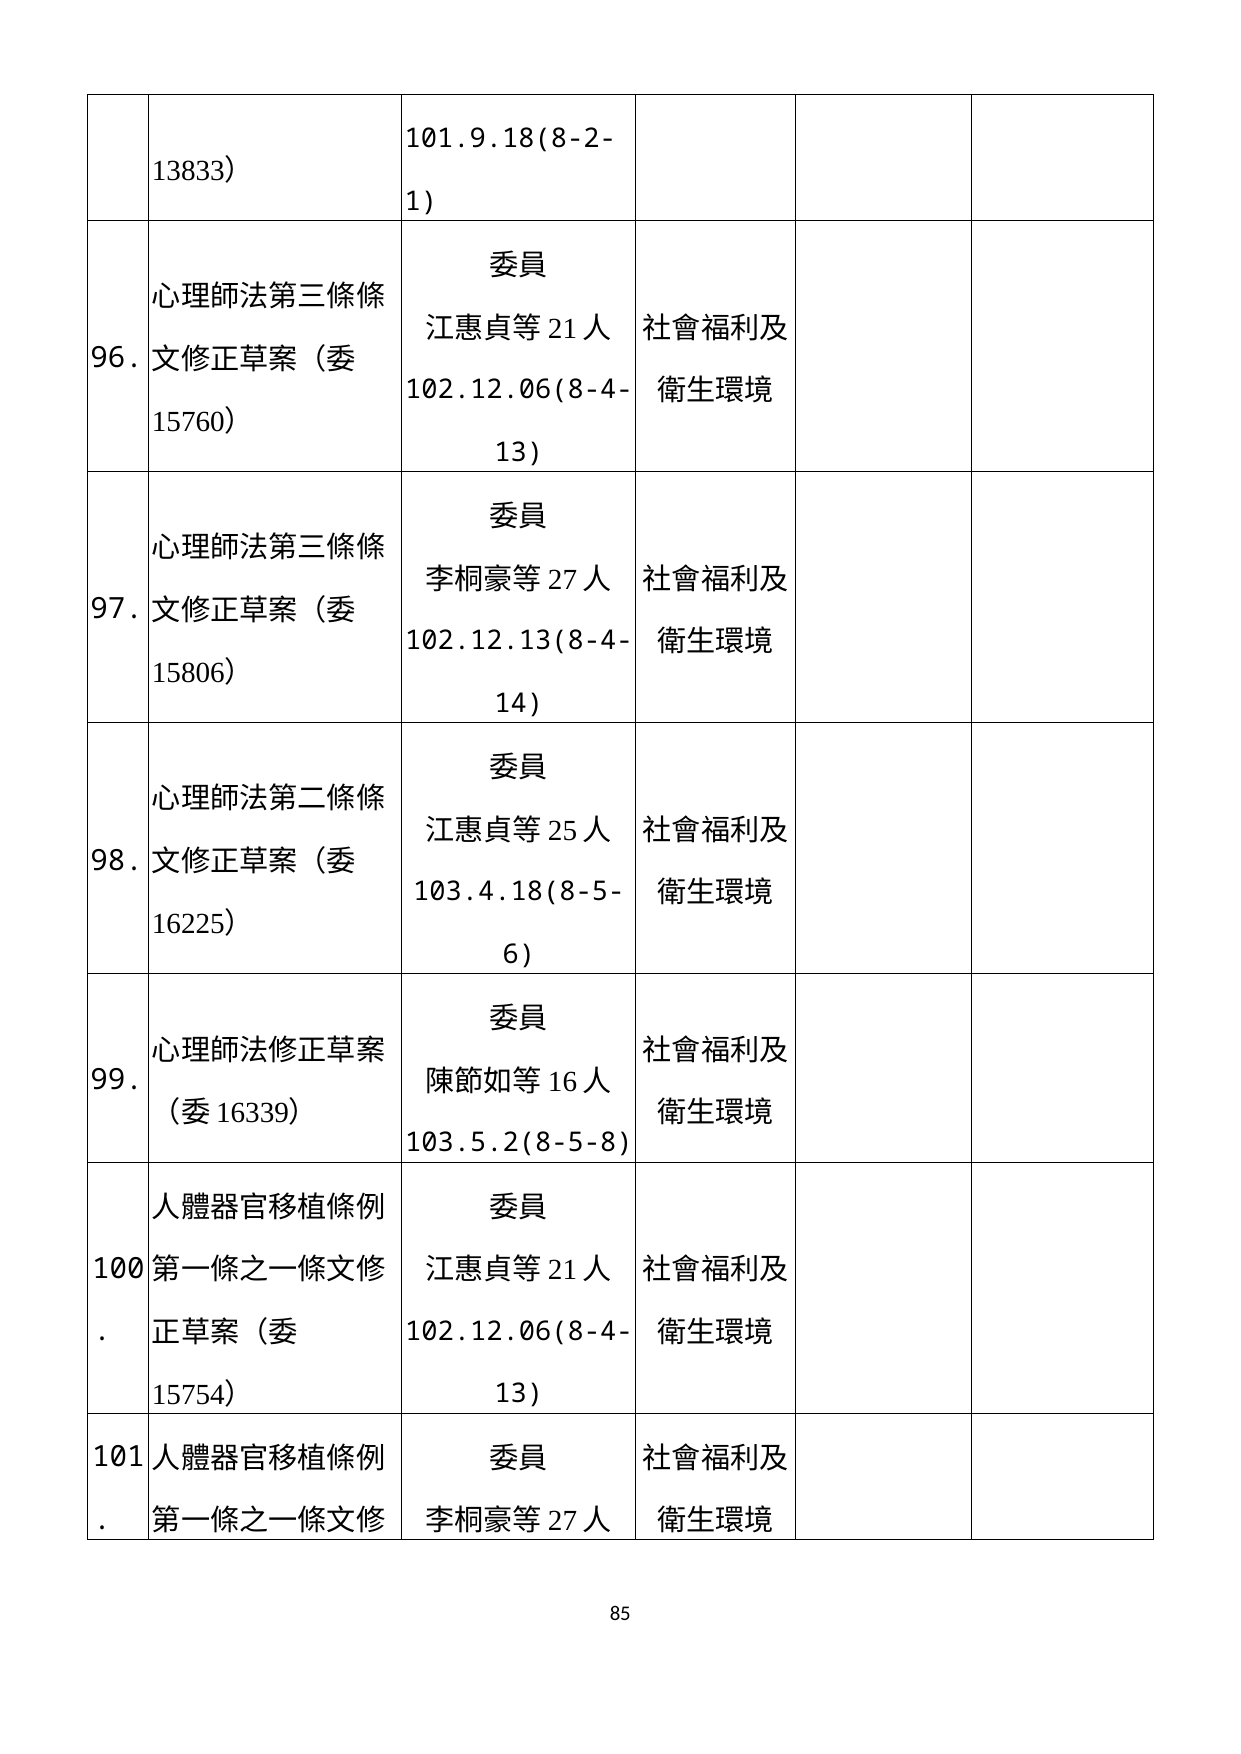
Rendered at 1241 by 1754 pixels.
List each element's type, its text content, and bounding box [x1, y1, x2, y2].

table_cell 心理師法第二條條文修正草案（委16225） [149, 723, 401, 973]
table_cell [972, 723, 1153, 973]
table_cell 心理師法第三條條文修正草案（委15806） [149, 472, 401, 722]
table_cell [796, 974, 971, 1162]
table_cell [972, 221, 1153, 471]
table_cell [972, 974, 1153, 1162]
table_cell [88, 1163, 148, 1413]
table_cell [88, 723, 148, 973]
table_cell 人體器官移植條例第一條之一條文修 [149, 1414, 401, 1539]
table_cell [796, 221, 971, 471]
table_cell [796, 95, 971, 220]
table_cell [88, 95, 148, 220]
table_cell [636, 95, 795, 220]
table_cell [796, 1414, 971, 1539]
table_cell 委員 李桐豪等27人 [402, 1414, 635, 1539]
table_cell 委員 江惠貞等21人102.12.06(8-4-13) [402, 1163, 635, 1413]
table_cell 社會福利及衛生環境 [636, 723, 795, 973]
table_cell [88, 221, 148, 471]
table_cell 委員 陳節如等16人103.5.2(8-5-8) [402, 974, 635, 1162]
table_cell 人體器官移植條例第一條之一條文修正草案（委15754） [149, 1163, 401, 1413]
table_cell 101.9.18(8-2-1) [402, 95, 635, 220]
table_cell [972, 472, 1153, 722]
table_cell [972, 1163, 1153, 1413]
table_cell 心理師法第三條條文修正草案（委15760） [149, 221, 401, 471]
table_cell [88, 974, 148, 1162]
table_cell 社會福利及衛生環境 [636, 472, 795, 722]
table_cell [796, 472, 971, 722]
table_cell 心理師法修正草案（委16339） [149, 974, 401, 1162]
table_cell [796, 723, 971, 973]
table_cell 委員 江惠貞等25人103.4.18(8-5-6) [402, 723, 635, 973]
table_cell 13833） [149, 95, 401, 220]
table_cell 委員 李桐豪等27人102.12.13(8-4-14) [402, 472, 635, 722]
table_cell 社會福利及衛生環境 [636, 221, 795, 471]
table_cell [88, 472, 148, 722]
table_cell 委員 江惠貞等21人102.12.06(8-4-13) [402, 221, 635, 471]
table_cell [972, 95, 1153, 220]
table_cell [972, 1414, 1153, 1539]
table_cell [88, 1414, 148, 1539]
table_cell 社會福利及衛生環境 [636, 1414, 795, 1539]
table_cell 社會福利及衛生環境 [636, 974, 795, 1162]
table_cell [796, 1163, 971, 1413]
table_cell 社會福利及衛生環境 [636, 1163, 795, 1413]
